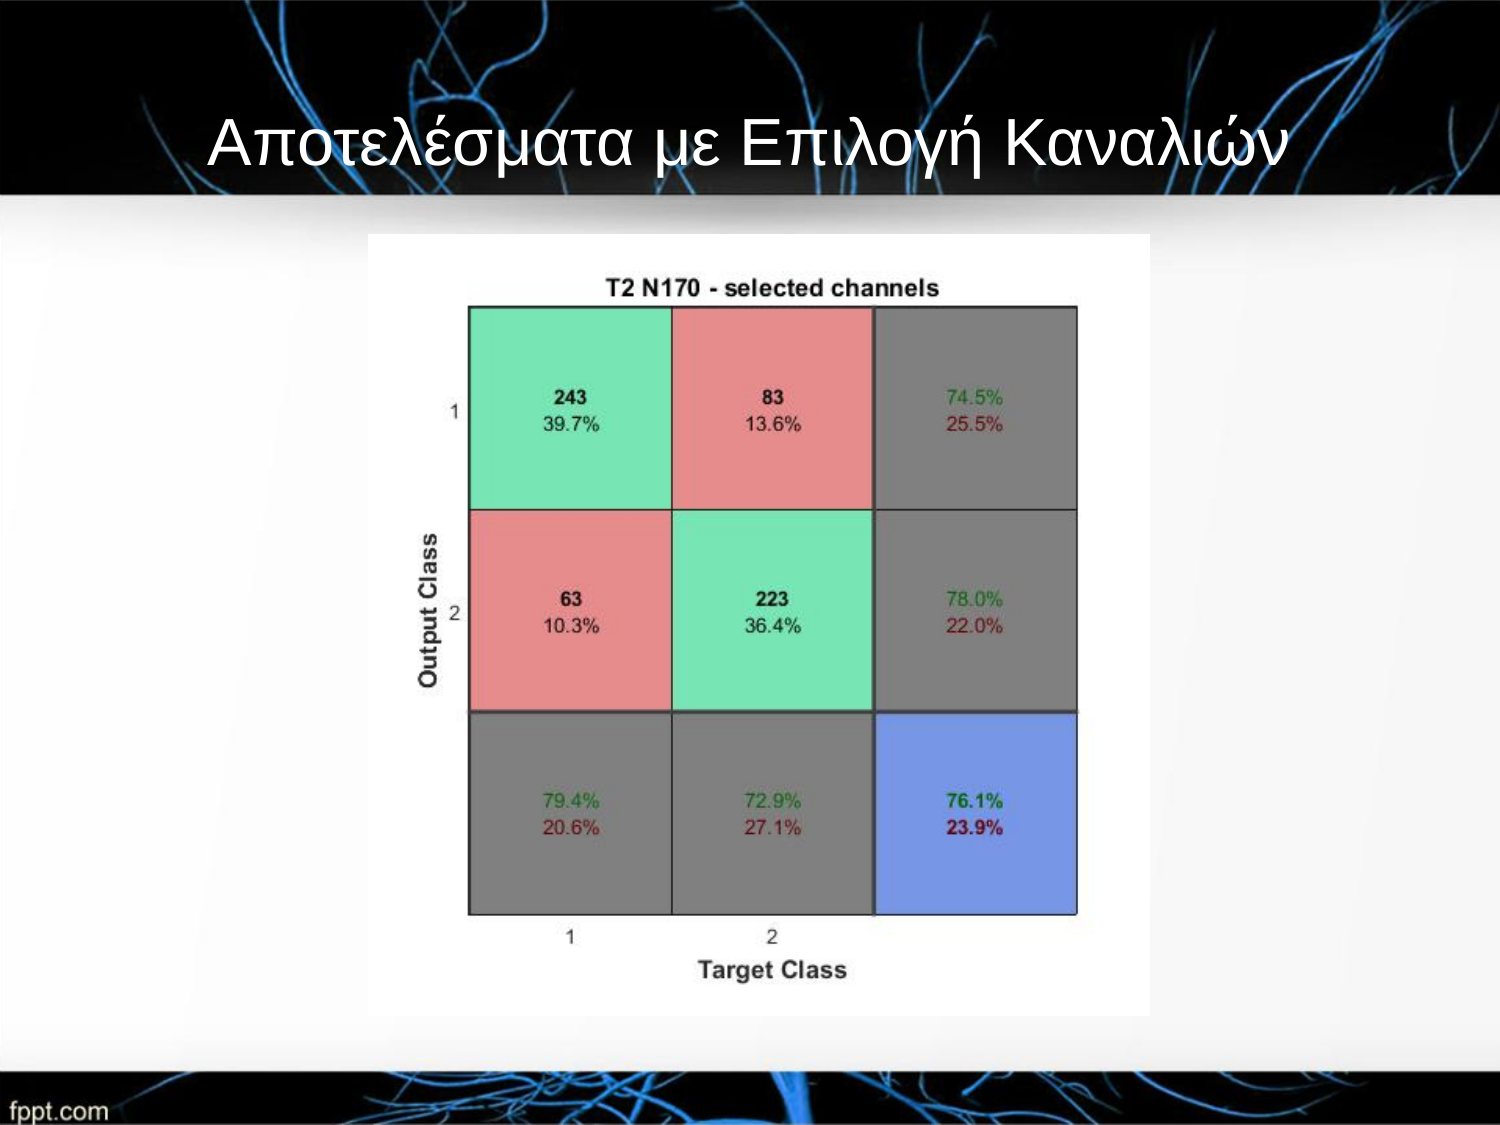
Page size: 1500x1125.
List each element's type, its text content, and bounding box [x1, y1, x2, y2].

picture [0, 0, 1500, 1125]
title Αποτελέσματα με Επιλογή Καναλιών [75, 45, 1425, 233]
